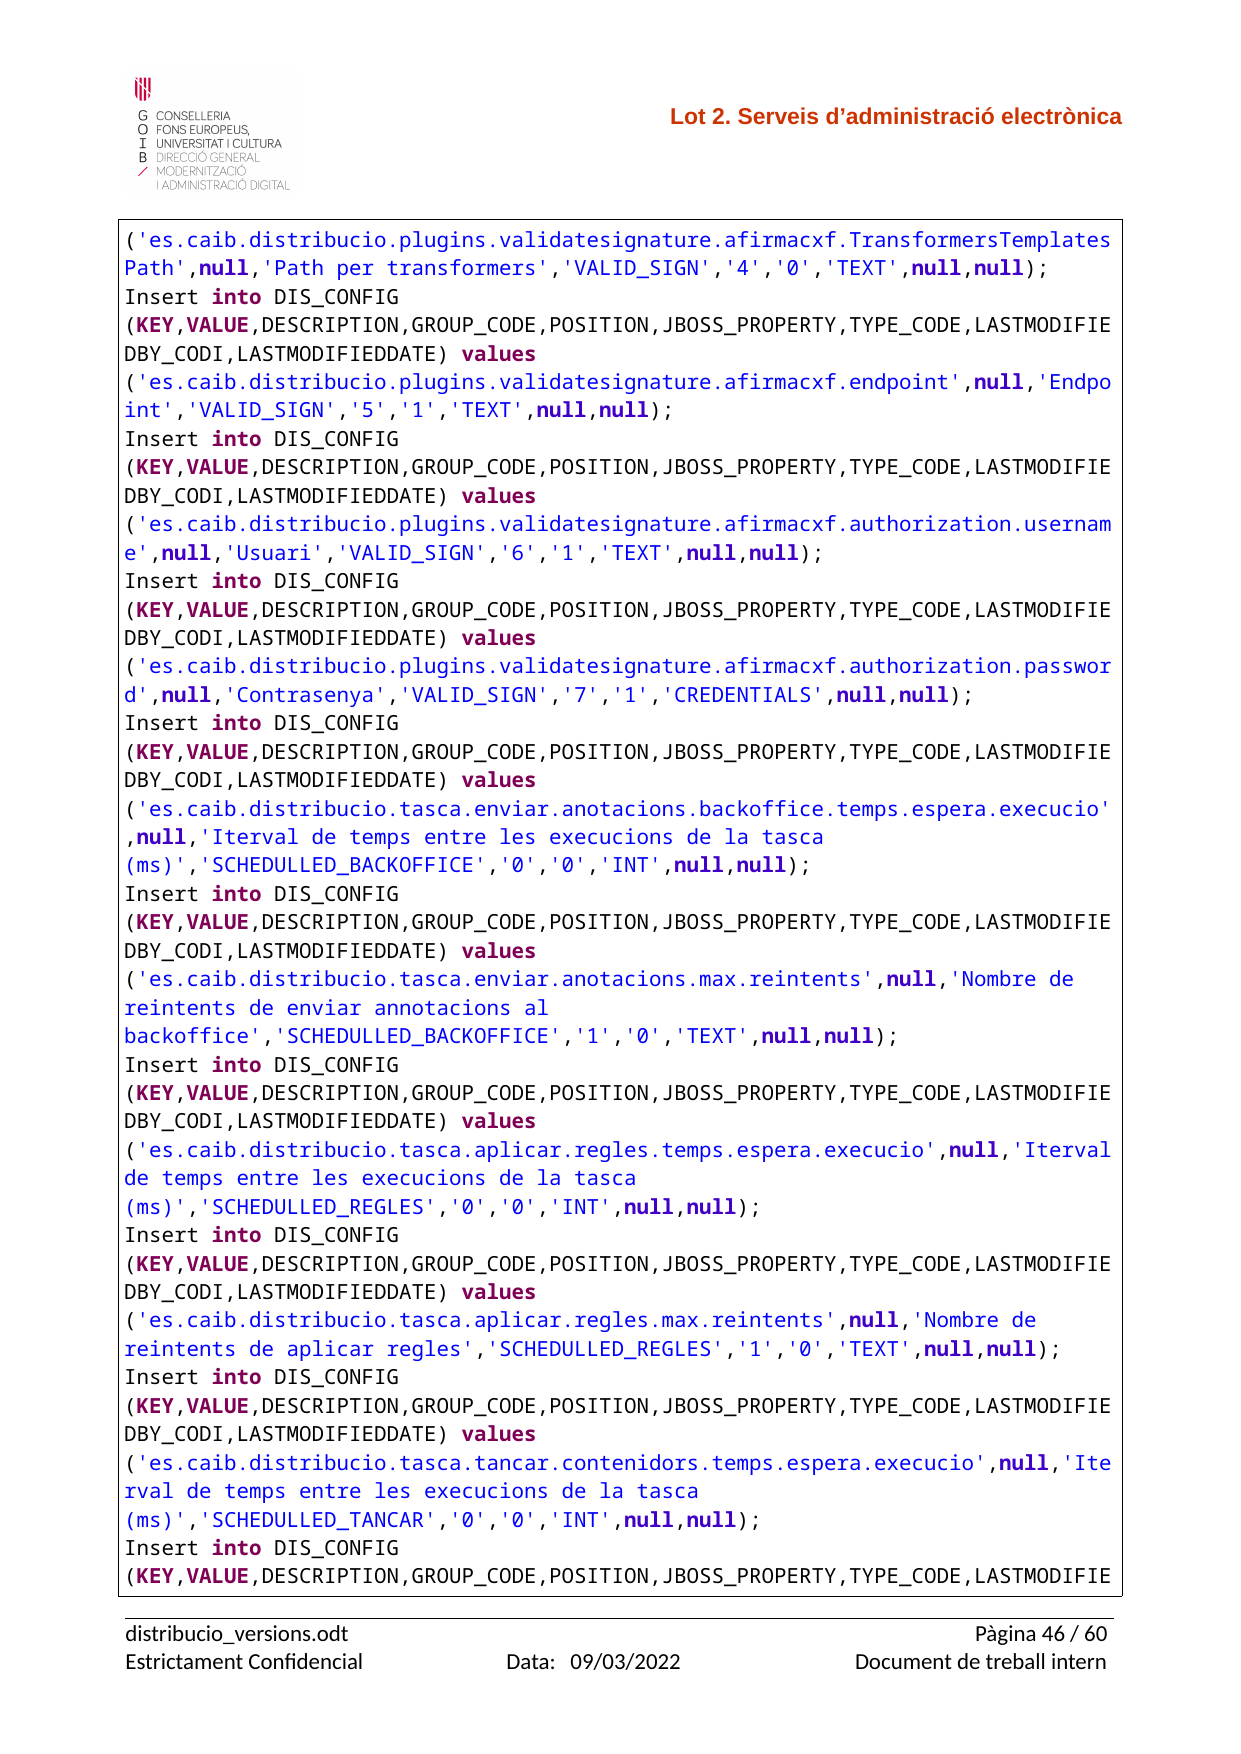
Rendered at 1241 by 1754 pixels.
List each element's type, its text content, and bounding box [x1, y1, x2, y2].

picture [126, 70, 299, 197]
table_header ('es.caib.distribucio.plugins.validatesignature.afirmacxf.TransformersTemplatesPath',null,'Path per transformers','VALID_SIGN','4','0','TEXT',null,null); Insert into DIS_CONFIG (KEY,VALUE,DESCRIPTION,GROUP_CODE,POSITION,JBOSS_PROPERTY,TYPE_CODE,LASTMODIFIEDBY_CODI,LASTMODIFIEDDATE) values ('es.caib.distribucio.plugins.validatesignature.afirmacxf.endpoint',null,'Endpoint','VALID_SIGN','5','1','TEXT',null,null); Insert into DIS_CONFIG (KEY,VALUE,DESCRIPTION,GROUP_CODE,POSITION,JBOSS_PROPERTY,TYPE_CODE,LASTMODIFIEDBY_CODI,LASTMODIFIEDDATE) values ('es.caib.distribucio.plugins.validatesignature.afirmacxf.authorization.username',null,'Usuari','VALID_SIGN','6','1','TEXT',null,null); Insert into DIS_CONFIG (KEY,VALUE,DESCRIPTION,GROUP_CODE,POSITION,JBOSS_PROPERTY,TYPE_CODE,LASTMODIFIEDBY_CODI,LASTMODIFIEDDATE) values ('es.caib.distribucio.plugins.validatesignature.afirmacxf.authorization.password',null,'Contrasenya','VALID_SIGN','7','1','CREDENTIALS',null,null); Insert into DIS_CONFIG (KEY,VALUE,DESCRIPTION,GROUP_CODE,POSITION,JBOSS_PROPERTY,TYPE_CODE,LASTMODIFIEDBY_CODI,LASTMODIFIEDDATE) values ('es.caib.distribucio.tasca.enviar.anotacions.backoffice.temps.espera.execucio',null,'Iterval de temps entre les execucions de la tasca (ms)','SCHEDULLED_BACKOFFICE','0','0','INT',null,null); Insert into DIS_CONFIG (KEY,VALUE,DESCRIPTION,GROUP_CODE,POSITION,JBOSS_PROPERTY,TYPE_CODE,LASTMODIFIEDBY_CODI,LASTMODIFIEDDATE) values ('es.caib.distribucio.tasca.enviar.anotacions.max.reintents',null,'Nombre de reintents de enviar annotacions al backoffice','SCHEDULLED_BACKOFFICE','1','0','TEXT',null,null); Insert into DIS_CONFIG (KEY,VALUE,DESCRIPTION,GROUP_CODE,POSITION,JBOSS_PROPERTY,TYPE_CODE,LASTMODIFIEDBY_CODI,LASTMODIFIEDDATE) values ('es.caib.distribucio.tasca.aplicar.regles.temps.espera.execucio',null,'Iterval de temps entre les execucions de la tasca (ms)','SCHEDULLED_REGLES','0','0','INT',null,null); Insert into DIS_CONFIG (KEY,VALUE,DESCRIPTION,GROUP_CODE,POSITION,JBOSS_PROPERTY,TYPE_CODE,LASTMODIFIEDBY_CODI,LASTMODIFIEDDATE) values ('es.caib.distribucio.tasca.aplicar.regles.max.reintents',null,'Nombre de reintents de aplicar regles','SCHEDULLED_REGLES','1','0','TEXT',null,null); Insert into DIS_CONFIG (KEY,VALUE,DESCRIPTION,GROUP_CODE,POSITION,JBOSS_PROPERTY,TYPE_CODE,LASTMODIFIEDBY_CODI,LASTMODIFIEDDATE) values ('es.caib.distribucio.tasca.tancar.contenidors.temps.espera.execucio',null,'Iterval de temps entre les execucions de la tasca (ms)','SCHEDULLED_TANCAR','0','0','INT',null,null); Insert into DIS_CONFIG (KEY,VALUE,DESCRIPTION,GROUP_CODE,POSITION,JBOSS_PROPERTY,TYPE_CODE,LASTMODIFIE [119, 220, 1122, 1596]
